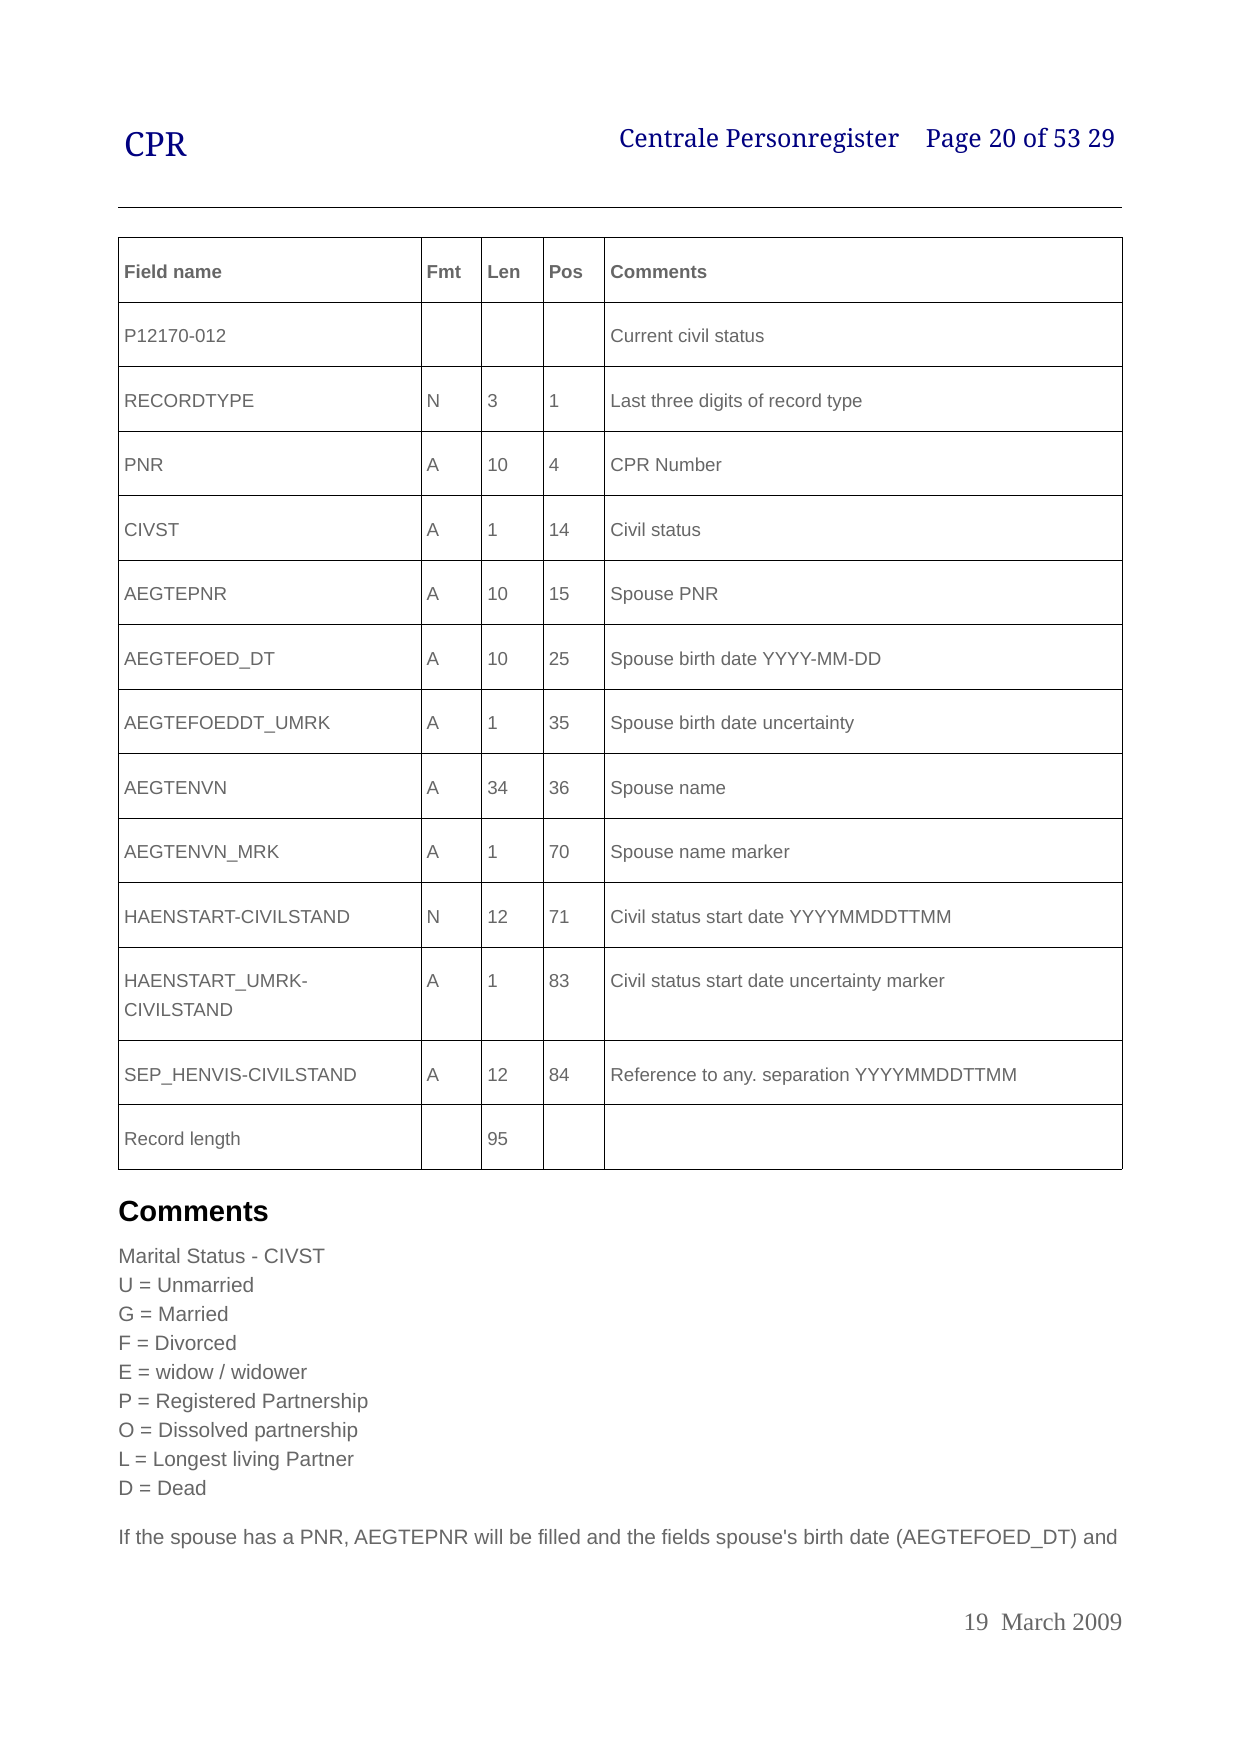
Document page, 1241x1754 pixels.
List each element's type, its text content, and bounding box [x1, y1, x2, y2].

table_cell Spouse name marker [605, 819, 1122, 882]
table_cell A [422, 561, 481, 624]
table_cell Record length [119, 1105, 421, 1169]
table_header Field name [119, 238, 421, 302]
table_cell A [422, 948, 481, 1040]
table_cell AEGTEPNR [119, 561, 421, 624]
table_cell Spouse name [605, 754, 1122, 817]
table_cell 36 [544, 754, 604, 817]
table_cell 1 [482, 948, 543, 1040]
table_cell 1 [544, 367, 604, 431]
table_cell A [422, 1041, 481, 1104]
table_header Fmt [422, 238, 481, 302]
table_cell SEP_HENVIS-CIVILSTAND [119, 1041, 421, 1104]
table_cell 4 [544, 432, 604, 495]
table_cell 84 [544, 1041, 604, 1104]
table_cell Current civil status [605, 303, 1122, 366]
table_cell 3 [482, 367, 543, 431]
table_cell AEGTENVN [119, 754, 421, 817]
table_cell 1 [482, 496, 543, 559]
table_cell 12 [482, 883, 543, 946]
table_cell Spouse PNR [605, 561, 1122, 624]
table_cell CPR Number [605, 432, 1122, 495]
table_cell Civil status start date uncertainty marker [605, 948, 1122, 1040]
table_cell 34 [482, 754, 543, 817]
table_cell [482, 303, 543, 366]
table_cell Spouse birth date YYYY-MM-DD [605, 625, 1122, 688]
table_cell Reference to any. separation YYYYMMDDTTMM [605, 1041, 1122, 1104]
table_cell 35 [544, 690, 604, 753]
table_cell 1 [482, 690, 543, 753]
table_cell A [422, 819, 481, 882]
table_cell CIVST [119, 496, 421, 559]
table_cell A [422, 625, 481, 688]
table_cell 10 [482, 432, 543, 495]
table_cell AEGTEFOEDDT_UMRK [119, 690, 421, 753]
table_cell HAENSTART_UMRK-CIVILSTAND [119, 948, 421, 1040]
table_cell Last three digits of record type [605, 367, 1122, 431]
table_cell A [422, 754, 481, 817]
table_cell AEGTENVN_MRK [119, 819, 421, 882]
table_cell Spouse birth date uncertainty [605, 690, 1122, 753]
table_cell HAENSTART-CIVILSTAND [119, 883, 421, 946]
table_cell A [422, 690, 481, 753]
table_cell A [422, 496, 481, 559]
table_cell 1 [482, 819, 543, 882]
table_cell N [422, 367, 481, 431]
table_cell 14 [544, 496, 604, 559]
table_cell N [422, 883, 481, 946]
table_cell Civil status [605, 496, 1122, 559]
text Marital Status - CIVST U = Unmarried G = Married F = Divorced E = widow / widower P = Registered Partnership O = Dissolved partnership L = Longest living Partner D = Dead [118, 1240, 1122, 1501]
table_cell P12170-012 [119, 303, 421, 366]
table_header Comments [605, 238, 1122, 302]
table_cell 71 [544, 883, 604, 946]
table_cell 95 [482, 1105, 543, 1169]
subtitle Comments [118, 1194, 1122, 1228]
table_cell A [422, 432, 481, 495]
table_cell PNR [119, 432, 421, 495]
table_cell [544, 303, 604, 366]
table_cell 10 [482, 561, 543, 624]
table_cell 10 [482, 625, 543, 688]
table_cell 15 [544, 561, 604, 624]
table_cell [544, 1105, 604, 1169]
table_cell [422, 1105, 481, 1169]
table_header Len [482, 238, 543, 302]
table_cell 70 [544, 819, 604, 882]
table_cell 83 [544, 948, 604, 1040]
table_cell AEGTEFOED_DT [119, 625, 421, 688]
table_cell [605, 1105, 1122, 1169]
table_cell [422, 303, 481, 366]
table_cell Civil status start date YYYYMMDDTTMM [605, 883, 1122, 946]
table_cell 12 [482, 1041, 543, 1104]
table_cell 25 [544, 625, 604, 688]
text If the spouse has a PNR, AEGTEPNR will be filled and the fields spouse's birth date (AEGTEFOED_DT) and [118, 1522, 1122, 1551]
table_cell RECORDTYPE [119, 367, 421, 431]
table_header Pos [544, 238, 604, 302]
